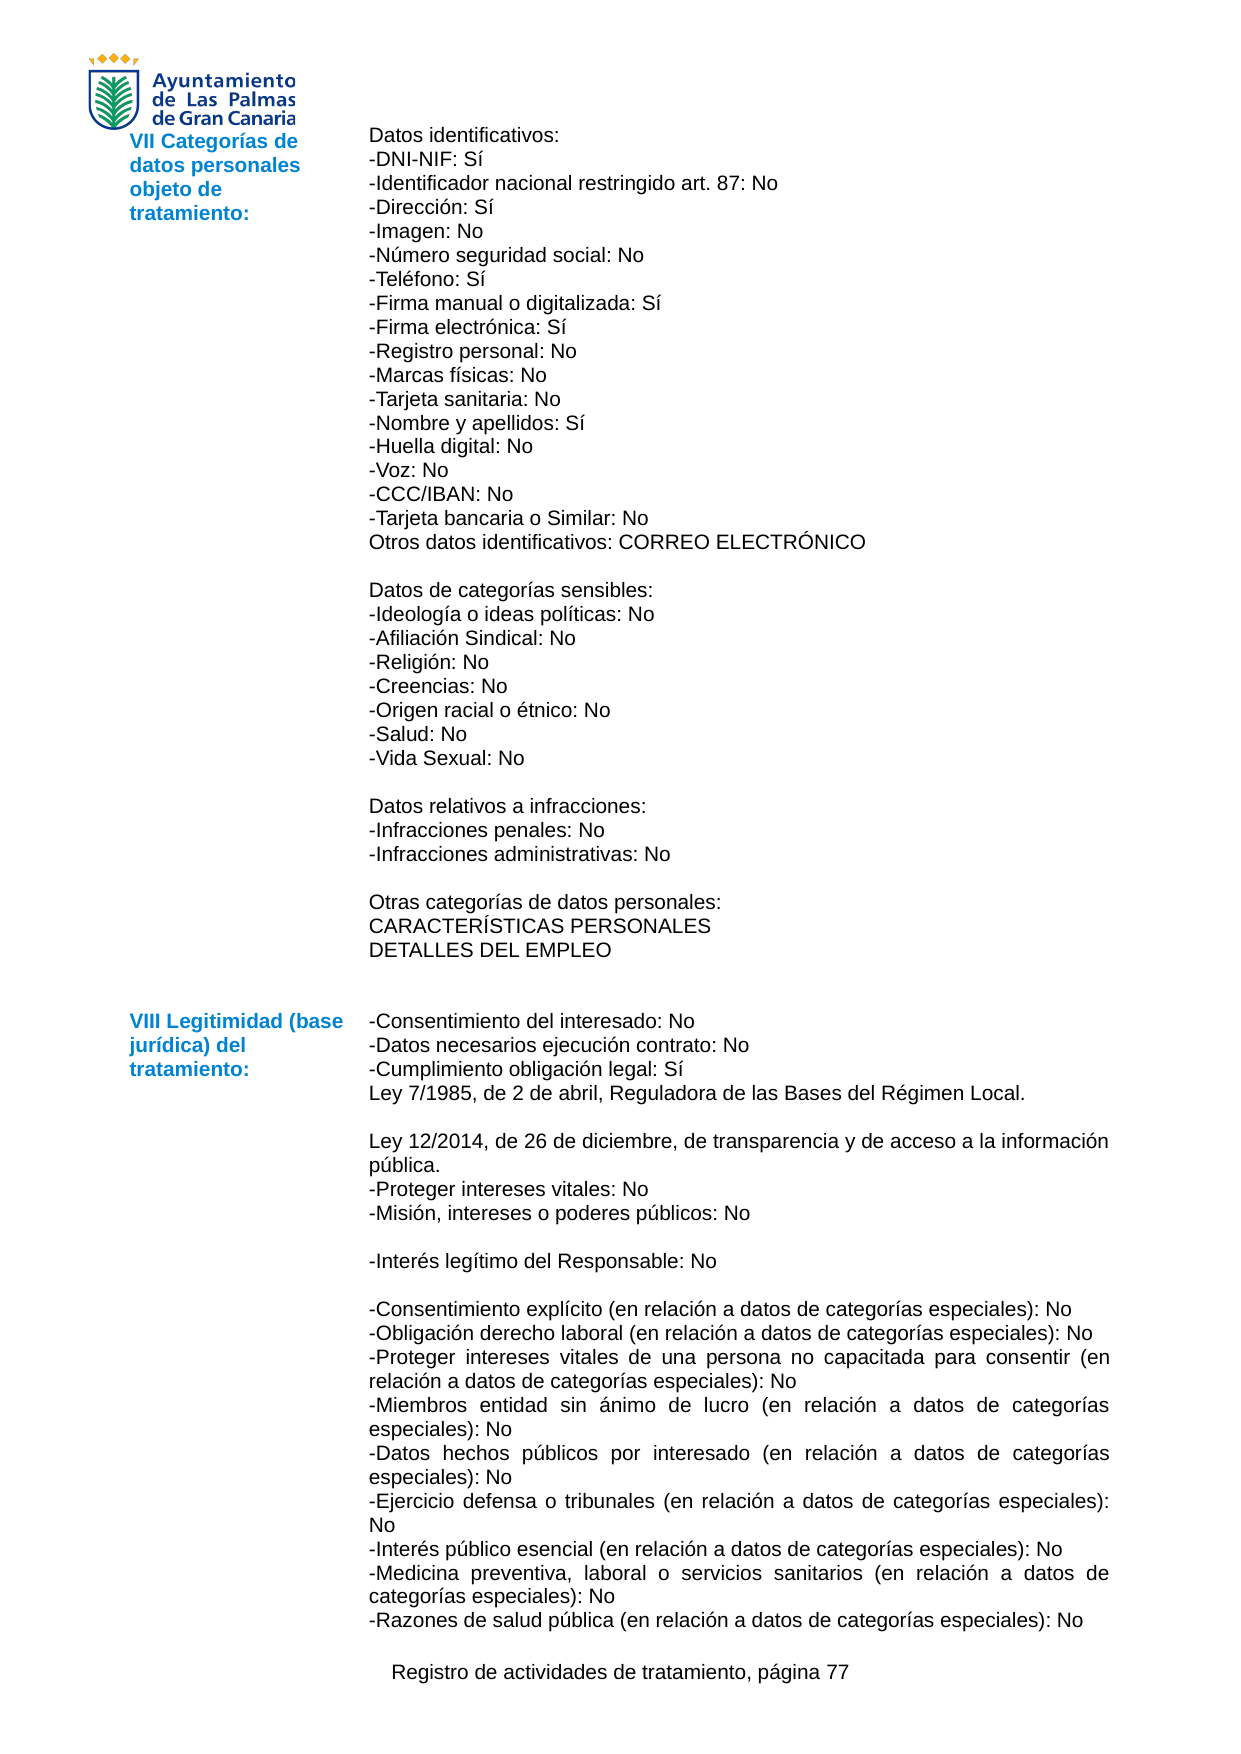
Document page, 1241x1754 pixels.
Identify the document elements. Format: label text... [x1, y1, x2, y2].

table_cell Datos identificativos: -DNI-NIF: Sí -Identificador nacional restringido art. 87: No -Dirección: Sí -Imagen: No -Número seguridad social: No -Teléfono: Sí -Firma manual o digitalizada: Sí -Firma electrónica: Sí -Registro personal: No -Marcas físicas: No -Tarjeta sanitaria: No -Nombre y apellidos: Sí -Huella digital: No -Voz: No -CCC/IBAN: No -Tarjeta bancaria o Similar: No Otros datos identificativos: CORREO ELECTRÓNICO Datos de categorías sensibles: -Ideología o ideas políticas: No -Afiliación Sindical: No -Religión: No -Creencias: No -Origen racial o étnico: No -Salud: No -Vida Sexual: No Datos relativos a infracciones: -Infracciones penales: No -Infracciones administrativas: No Otras categorías de datos personales: CARACTERÍSTICAS PERSONALES DETALLES DEL EMPLEO [358, 123, 1122, 1009]
table_cell [133, 99, 357, 123]
table_cell -Consentimiento del interesado: No -Datos necesarios ejecución contrato: No -Cumplimiento obligación legal: Sí Ley 7/1985, de 2 de abril, Reguladora de las Bases del Régimen Local. Ley 12/2014, de 26 de diciembre, de transparencia y de acceso a la información pública. -Proteger intereses vitales: No -Misión, intereses o poderes públicos: No -Interés legítimo del Responsable: No -Consentimiento explícito (en relación a datos de categorías especiales): No -Obligación derecho laboral (en relación a datos de categorías especiales): No -Proteger intereses vitales de una persona no capacitada para consentir (en relación a datos de categorías especiales): No -Miembros entidad sin ánimo de lucro (en relación a datos de categorías especiales): No -Datos hechos públicos por interesado (en relación a datos de categorías especiales): No -Ejercicio defensa o tribunales (en relación a datos de categorías especiales): No -Interés público esencial (en relación a datos de categorías especiales): No -Medicina preventiva, laboral o servicios sanitarios (en relación a datos de categorías especiales): No -Razones de salud pública (en relación a datos de categorías especiales): No [358, 1009, 1122, 1632]
table_cell VII Categorías de datos personales objeto de tratamiento: [118, 123, 357, 1009]
table_cell [358, 99, 1122, 123]
table_cell VIII Legitimidad (base jurídica) del tratamiento: [118, 1009, 357, 1632]
